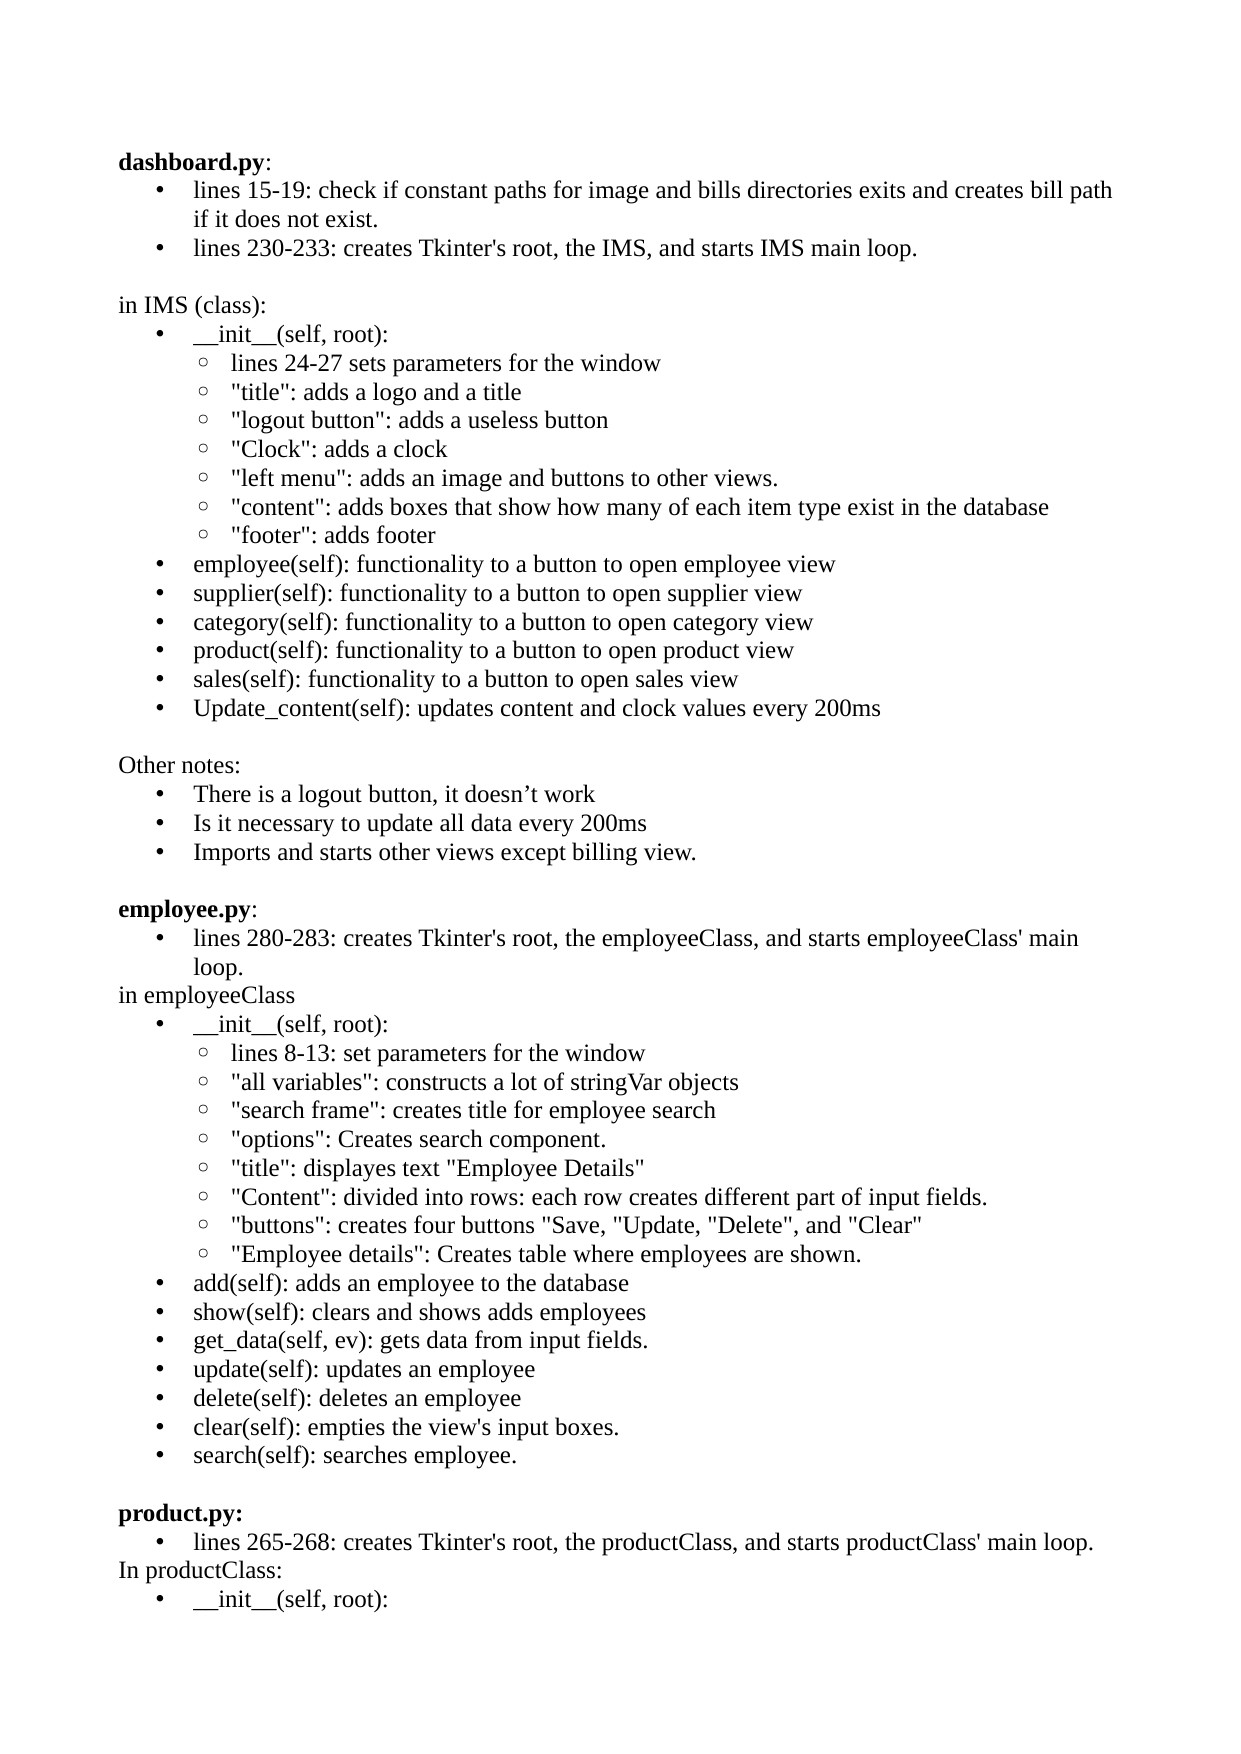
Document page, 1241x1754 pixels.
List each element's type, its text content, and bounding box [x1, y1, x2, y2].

list product(self): functionality to a button to open product view [156, 636, 1122, 664]
list "footer": adds footer [193, 521, 1122, 549]
list "options": Creates search component. [193, 1124, 1122, 1153]
list Is it necessary to update all data every 200ms [156, 808, 1122, 837]
list "title": adds a logo and a title [193, 377, 1122, 406]
list "logout button": adds a useless button [193, 406, 1122, 434]
list clear(self): empties the view's input boxes. [156, 1412, 1122, 1441]
list delete(self): deletes an employee [156, 1383, 1122, 1412]
list Imports and starts other views except billing view. [156, 837, 1122, 866]
list "Content": divided into rows: each row creates different part of input fields. [193, 1182, 1122, 1211]
list add(self): adds an employee to the database [156, 1268, 1122, 1297]
list __init__(self, root): [156, 319, 1122, 348]
list "buttons": creates four buttons "Save, "Update, "Delete", and "Clear" [193, 1211, 1122, 1239]
list category(self): functionality to a button to open category view [156, 607, 1122, 636]
text In productClass: [118, 1556, 1122, 1584]
list lines 24-27 sets parameters for the window [193, 348, 1122, 377]
text in IMS (class): [118, 291, 1122, 319]
list There is a logout button, it doesn’t work [156, 779, 1122, 808]
text Other notes: [118, 751, 1122, 779]
list __init__(self, root): [156, 1584, 1122, 1613]
list update(self): updates an employee [156, 1354, 1122, 1383]
list "left menu": adds an image and buttons to other views. [193, 463, 1122, 492]
list show(self): clears and shows adds employees [156, 1297, 1122, 1326]
text employee.py: [118, 894, 1122, 923]
list "Clock": adds a clock [193, 434, 1122, 463]
list lines 15-19: check if constant paths for image and bills directories exits and creates bill path if it does not exist. [156, 176, 1122, 233]
text in employeeClass [118, 981, 1122, 1009]
text dashboard.py: [118, 147, 1122, 176]
list supplier(self): functionality to a button to open supplier view [156, 578, 1122, 607]
list get_data(self, ev): gets data from input fields. [156, 1326, 1122, 1354]
list "Employee details": Creates table where employees are shown. [193, 1239, 1122, 1268]
list Update_content(self): updates content and clock values every 200ms [156, 693, 1122, 722]
list lines 8-13: set parameters for the window [193, 1038, 1122, 1067]
list employee(self): functionality to a button to open employee view [156, 549, 1122, 578]
list lines 280-283: creates Tkinter's root, the employeeClass, and starts employeeClass' main loop. [156, 923, 1122, 981]
list "title": displayes text "Employee Details" [193, 1153, 1122, 1182]
list "all variables": constructs a lot of stringVar objects [193, 1067, 1122, 1096]
list "search frame": creates title for employee search [193, 1096, 1122, 1124]
list __init__(self, root): [156, 1009, 1122, 1038]
list lines 265-268: creates Tkinter's root, the productClass, and starts productClass' main loop. [156, 1527, 1122, 1556]
list sales(self): functionality to a button to open sales view [156, 664, 1122, 693]
text product.py: [118, 1498, 1122, 1527]
list "content": adds boxes that show how many of each item type exist in the database [193, 492, 1122, 521]
list search(self): searches employee. [156, 1441, 1122, 1469]
list lines 230-233: creates Tkinter's root, the IMS, and starts IMS main loop. [156, 233, 1122, 262]
